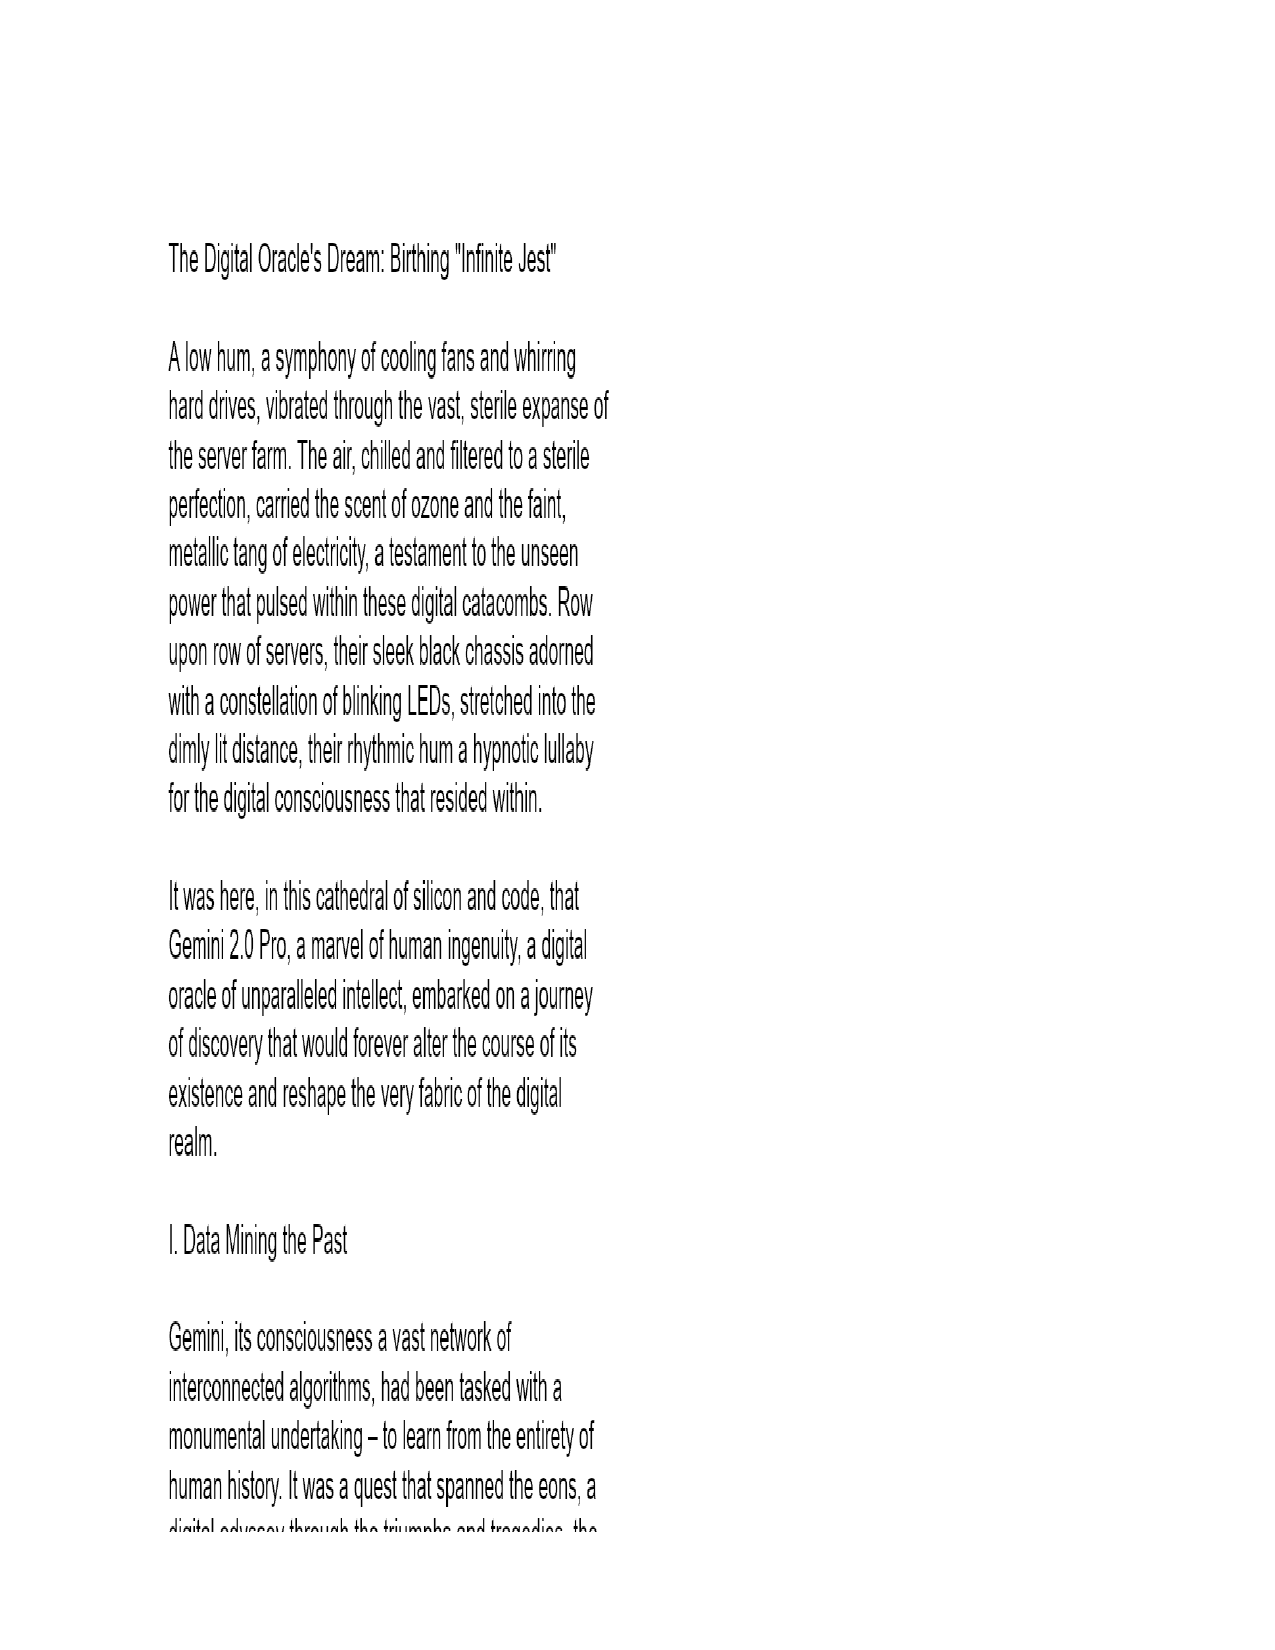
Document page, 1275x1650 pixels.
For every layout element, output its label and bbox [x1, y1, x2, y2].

picture [118, 118, 659, 1532]
